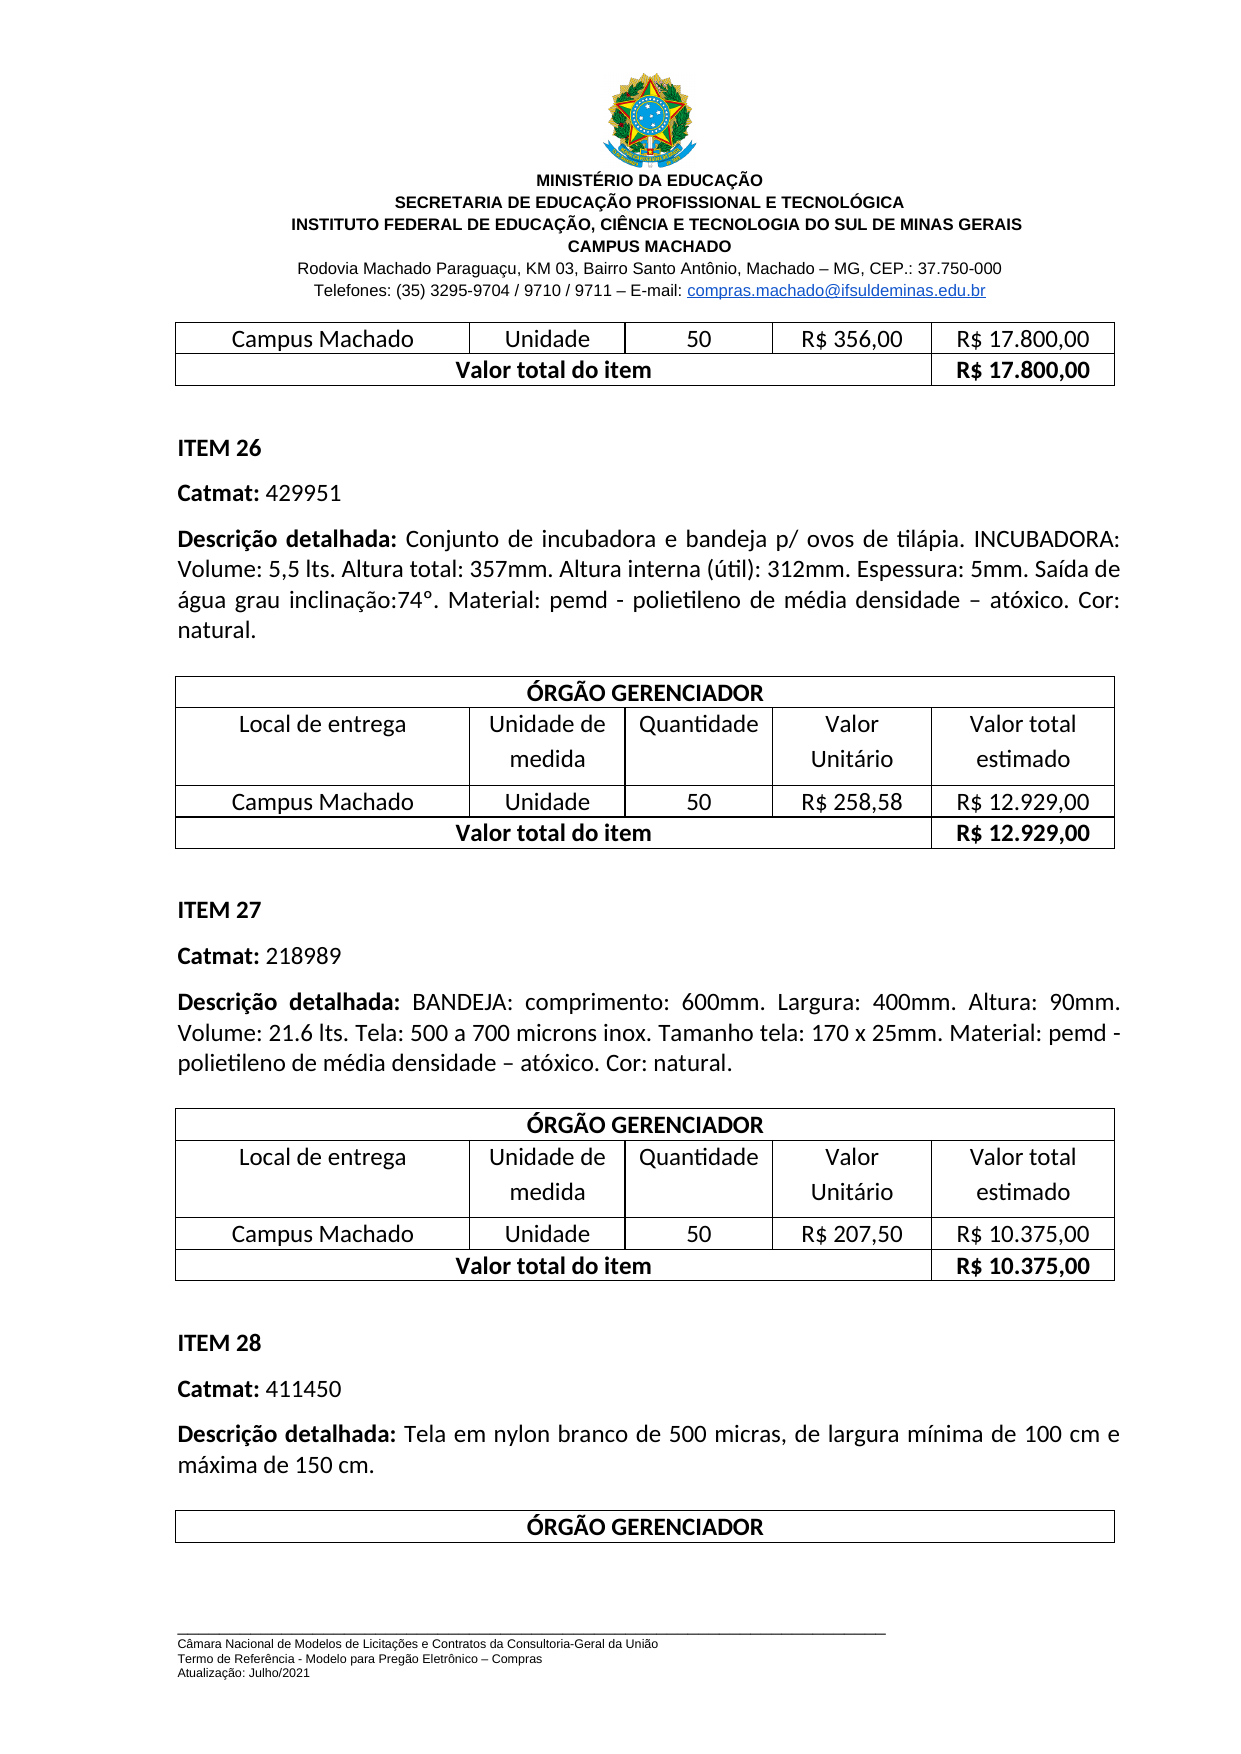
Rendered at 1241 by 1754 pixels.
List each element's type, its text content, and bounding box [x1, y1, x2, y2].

text ITEM 26 [177, 432, 1122, 462]
table_cell R$ 17.800,00 [932, 354, 1114, 385]
table_cell Unidade de medida [470, 1141, 624, 1217]
table_cell 50 [626, 323, 772, 353]
table_cell R$ 17.800,00 [932, 323, 1114, 353]
table_cell Campus Machado [176, 786, 469, 816]
table_cell 50 [626, 1218, 772, 1249]
picture [603, 73, 697, 168]
table_cell R$ 12.929,00 [932, 786, 1114, 816]
table_cell Quantidade [626, 708, 772, 785]
text Catmat: 218989 [177, 940, 1122, 971]
table_cell Valor total estimado [932, 708, 1114, 785]
text Catmat: 411450 [177, 1373, 1122, 1403]
text Descrição detalhada: BANDEJA: comprimento: 600mm. Largura: 400mm. Altura: 90mm. Volume: 21.6 lts. Tela: 500 a 700 microns inox. Tamanho tela: 170 x 25mm. Material: pemd - polietileno de média densidade – atóxico. Cor: natural. [177, 986, 1122, 1078]
text ITEM 28 [177, 1327, 1122, 1358]
table_cell R$ 258,58 [773, 786, 931, 816]
picture [643, 163, 658, 168]
table_cell R$ 356,00 [773, 323, 931, 353]
table_cell Campus Machado [176, 323, 469, 353]
table_cell Valor Unitário [773, 708, 931, 785]
table_cell Local de entrega [176, 708, 469, 785]
table_cell R$ 12.929,00 [932, 818, 1114, 848]
table_cell Valor total do item [176, 1250, 931, 1280]
text Descrição detalhada: Tela em nylon branco de 500 micras, de largura mínima de 100 cm e máxima de 150 cm. [177, 1419, 1122, 1480]
table_cell 50 [626, 786, 772, 816]
table_header ÓRGÃO GERENCIADOR [176, 677, 1114, 707]
text Descrição detalhada: Conjunto de incubadora e bandeja p/ ovos de tilápia. INCUBADORA: Volume: 5,5 lts. Altura total: 357mm. Altura interna (útil): 312mm. Espessura: 5mm. Saída de água grau inclinação:74º. Material: pemd - polietileno de média densidade – atóxico. Cor: natural. [177, 523, 1122, 645]
table_cell R$ 10.375,00 [932, 1218, 1114, 1249]
table_cell Local de entrega [176, 1141, 469, 1217]
table_cell Unidade [470, 323, 624, 353]
table_cell R$ 207,50 [773, 1218, 931, 1249]
table_cell Valor total do item [176, 818, 931, 848]
text ITEM 27 [177, 895, 1122, 925]
table_cell Unidade [470, 1218, 624, 1249]
table_cell Unidade [470, 786, 624, 816]
table_cell Quantidade [626, 1141, 772, 1217]
table_cell Campus Machado [176, 1218, 469, 1249]
text Catmat: 429951 [177, 477, 1122, 508]
table_cell Unidade de medida [470, 708, 624, 785]
table_header ÓRGÃO GERENCIADOR [176, 1511, 1114, 1542]
table_cell Valor Unitário [773, 1141, 931, 1217]
table_header ÓRGÃO GERENCIADOR [176, 1109, 1114, 1140]
table_cell Valor total do item [176, 354, 931, 385]
table_cell Valor total estimado [932, 1141, 1114, 1217]
picture [669, 149, 680, 155]
table_cell R$ 10.375,00 [932, 1250, 1114, 1280]
